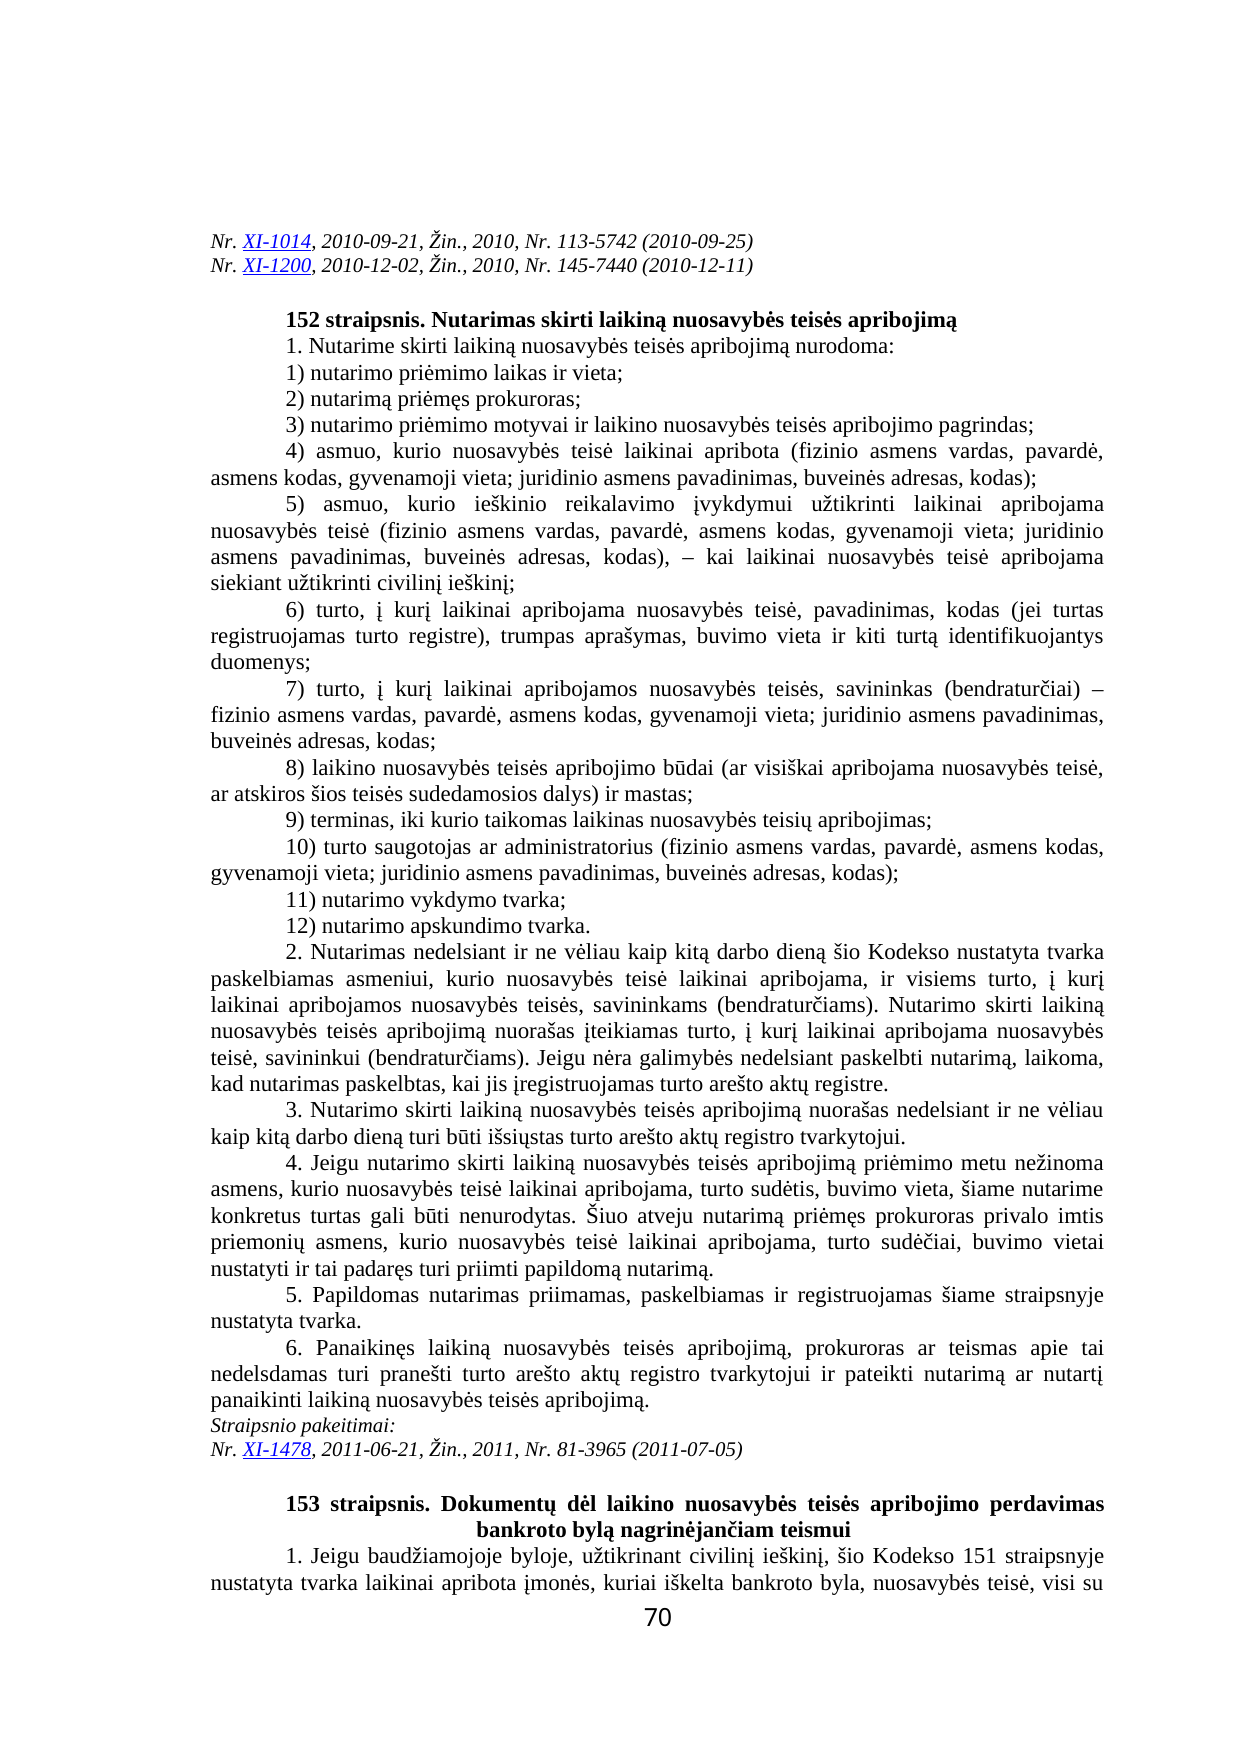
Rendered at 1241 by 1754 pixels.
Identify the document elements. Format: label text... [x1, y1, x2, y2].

text 4. Jeigu nutarimo skirti laikiną nuosavybės teisės apribojimą priėmimo metu nežinoma asmens, kurio nuosavybės teisė laikinai apribojama, turto sudėtis, buvimo vieta, šiame nutarime konkretus turtas gali būti nenurodytas. Šiuo atveju nutarimą priėmęs prokuroras privalo imtis priemonių asmens, kurio nuosavybės teisė laikinai apribojama, turto sudėčiai, buvimo vietai nustatyti ir tai padaręs turi priimti papildomą nutarimą. [210, 1149, 1105, 1281]
text 3) nutarimo priėmimo motyvai ir laikino nuosavybės teisės apribojimo pagrindas; [210, 411, 1105, 438]
text 11) nutarimo vykdymo tvarka; [210, 886, 1105, 912]
text 5. Papildomas nutarimas priimamas, paskelbiamas ir registruojamas šiame straipsnyje nustatyta tvarka. [210, 1281, 1105, 1334]
text 6) turto, į kurį laikinai apribojama nuosavybės teisė, pavadinimas, kodas (jei turtas registruojamas turto registre), trumpas aprašymas, buvimo vieta ir kiti turtą identifikuojantys duomenys; [210, 596, 1105, 675]
text 4) asmuo, kurio nuosavybės teisė laikinai apribota (fizinio asmens vardas, pavardė, asmens kodas, gyvenamoji vieta; juridinio asmens pavadinimas, buveinės adresas, kodas); [210, 438, 1105, 490]
text Nr. XI-1478, 2011-06-21, Žin., 2011, Nr. 81-3965 (2011-07-05) [210, 1437, 1105, 1461]
text 6. Panaikinęs laikiną nuosavybės teisės apribojimą, prokuroras ar teismas apie tai nedelsdamas turi pranešti turto arešto aktų registro tvarkytojui ir pateikti nutarimą ar nutartį panaikinti laikiną nuosavybės teisės apribojimą. [210, 1334, 1105, 1413]
text 9) terminas, iki kurio taikomas laikinas nuosavybės teisių apribojimas; [210, 807, 1105, 833]
text 10) turto saugotojas ar administratorius (fizinio asmens vardas, pavardė, asmens kodas, gyvenamoji vieta; juridinio asmens pavadinimas, buveinės adresas, kodas); [210, 833, 1105, 886]
text 1. Nutarime skirti laikiną nuosavybės teisės apribojimą nurodoma: [210, 332, 1105, 358]
text 7) turto, į kurį laikinai apribojamos nuosavybės teisės, savininkas (bendraturčiai) – fizinio asmens vardas, pavardė, asmens kodas, gyvenamoji vieta; juridinio asmens pavadinimas, buveinės adresas, kodas; [210, 675, 1105, 754]
text Nr. XI-1014, 2010-09-21, Žin., 2010, Nr. 113-5742 (2010-09-25) [210, 229, 1105, 253]
text Nr. XI-1200, 2010-12-02, Žin., 2010, Nr. 145-7440 (2010-12-11) [210, 253, 1105, 277]
text 1) nutarimo priėmimo laikas ir vieta; [210, 358, 1105, 385]
text 2) nutarimą priėmęs prokuroras; [210, 385, 1105, 411]
text Straipsnio pakeitimai: [210, 1413, 1105, 1437]
text 2. Nutarimas nedelsiant ir ne vėliau kaip kitą darbo dieną šio Kodekso nustatyta tvarka paskelbiamas asmeniui, kurio nuosavybės teisė laikinai apribojama, ir visiems turto, į kurį laikinai apribojamos nuosavybės teisės, savininkams (bendraturčiams). Nutarimo skirti laikiną nuosavybės teisės apribojimą nuorašas įteikiamas turto, į kurį laikinai apribojama nuosavybės teisė, savininkui (bendraturčiams). Jeigu nėra galimybės nedelsiant paskelbti nutarimą, laikoma, kad nutarimas paskelbtas, kai jis įregistruojamas turto arešto aktų registre. [210, 938, 1105, 1096]
text 152 straipsnis. Nutarimas skirti laikiną nuosavybės teisės apribojimą [210, 306, 1105, 332]
text 12) nutarimo apskundimo tvarka. [210, 912, 1105, 938]
text 8) laikino nuosavybės teisės apribojimo būdai (ar visiškai apribojama nuosavybės teisė, ar atskiros šios teisės sudedamosios dalys) ir mastas; [210, 754, 1105, 807]
text 3. Nutarimo skirti laikiną nuosavybės teisės apribojimą nuorašas nedelsiant ir ne vėliau kaip kitą darbo dieną turi būti išsiųstas turto arešto aktų registro tvarkytojui. [210, 1096, 1105, 1149]
text 153 straipsnis. Dokumentų dėl laikino nuosavybės teisės apribojimo perdavimas bankroto bylą nagrinėjančiam teismui [285, 1489, 1105, 1542]
text 1. Jeigu baudžiamojoje byloje, užtikrinant civilinį ieškinį, šio Kodekso 151 straipsnyje nustatyta tvarka laikinai apribota įmonės, kuriai iškelta bankroto byla, nuosavybės teisė, visi su [210, 1542, 1105, 1595]
text 5) asmuo, kurio ieškinio reikalavimo įvykdymui užtikrinti laikinai apribojama nuosavybės teisė (fizinio asmens vardas, pavardė, asmens kodas, gyvenamoji vieta; juridinio asmens pavadinimas, buveinės adresas, kodas), – kai laikinai nuosavybės teisė apribojama siekiant užtikrinti civilinį ieškinį; [210, 490, 1105, 596]
